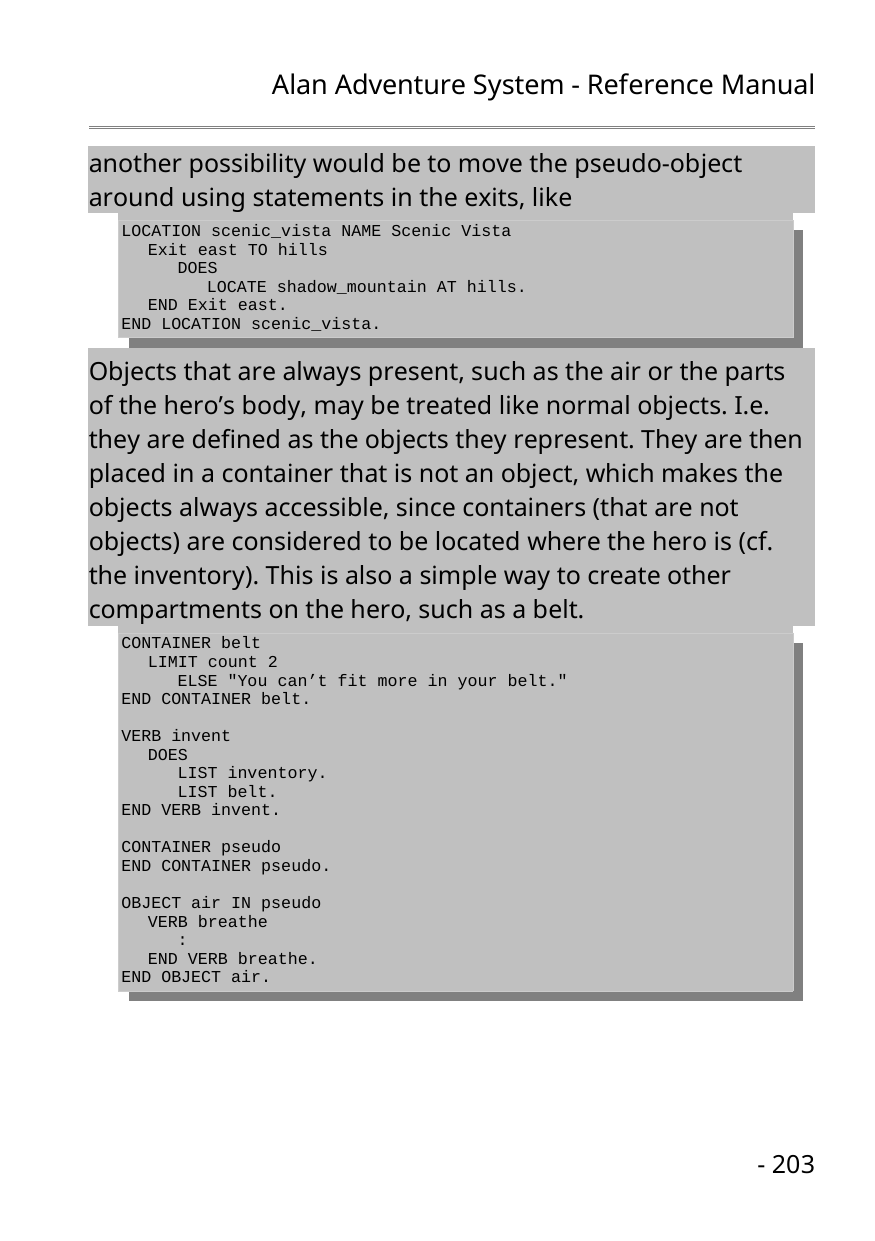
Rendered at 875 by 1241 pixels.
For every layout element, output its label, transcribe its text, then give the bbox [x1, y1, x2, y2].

text Objects that are always present, such as the air or the parts of the hero’s body, may be treated like normal objects. I.e. they are defined as the objects they represent. They are then placed in a container that is not an object, which makes the objects always accessible, since containers (that are not objects) are considered to be located where the hero is (cf. the inventory). This is also a simple way to create other compartments on the hero, such as a belt. [88, 354, 815, 626]
text another possibility would be to move the pseudo-ob­ject around using statements in the exits, like [88, 146, 815, 213]
text CONTAINER belt LIMIT count 2 ELSE "You can’t fit more in your belt." END CONTAINER belt. VERB invent DOES LIST inventory. LIST belt. END VERB invent. CONTAINER pseudo END CONTAINER pseudo. OBJECT air IN pseudo VERB breathe : END VERB breathe. END OBJECT air. [119, 634, 793, 991]
text LOCATION scenic_vista NAME Scenic Vista Exit east TO hills DOES LOCATE shadow_mountain AT hills. END Exit east. END LOCATION scenic_vista. [119, 221, 793, 337]
